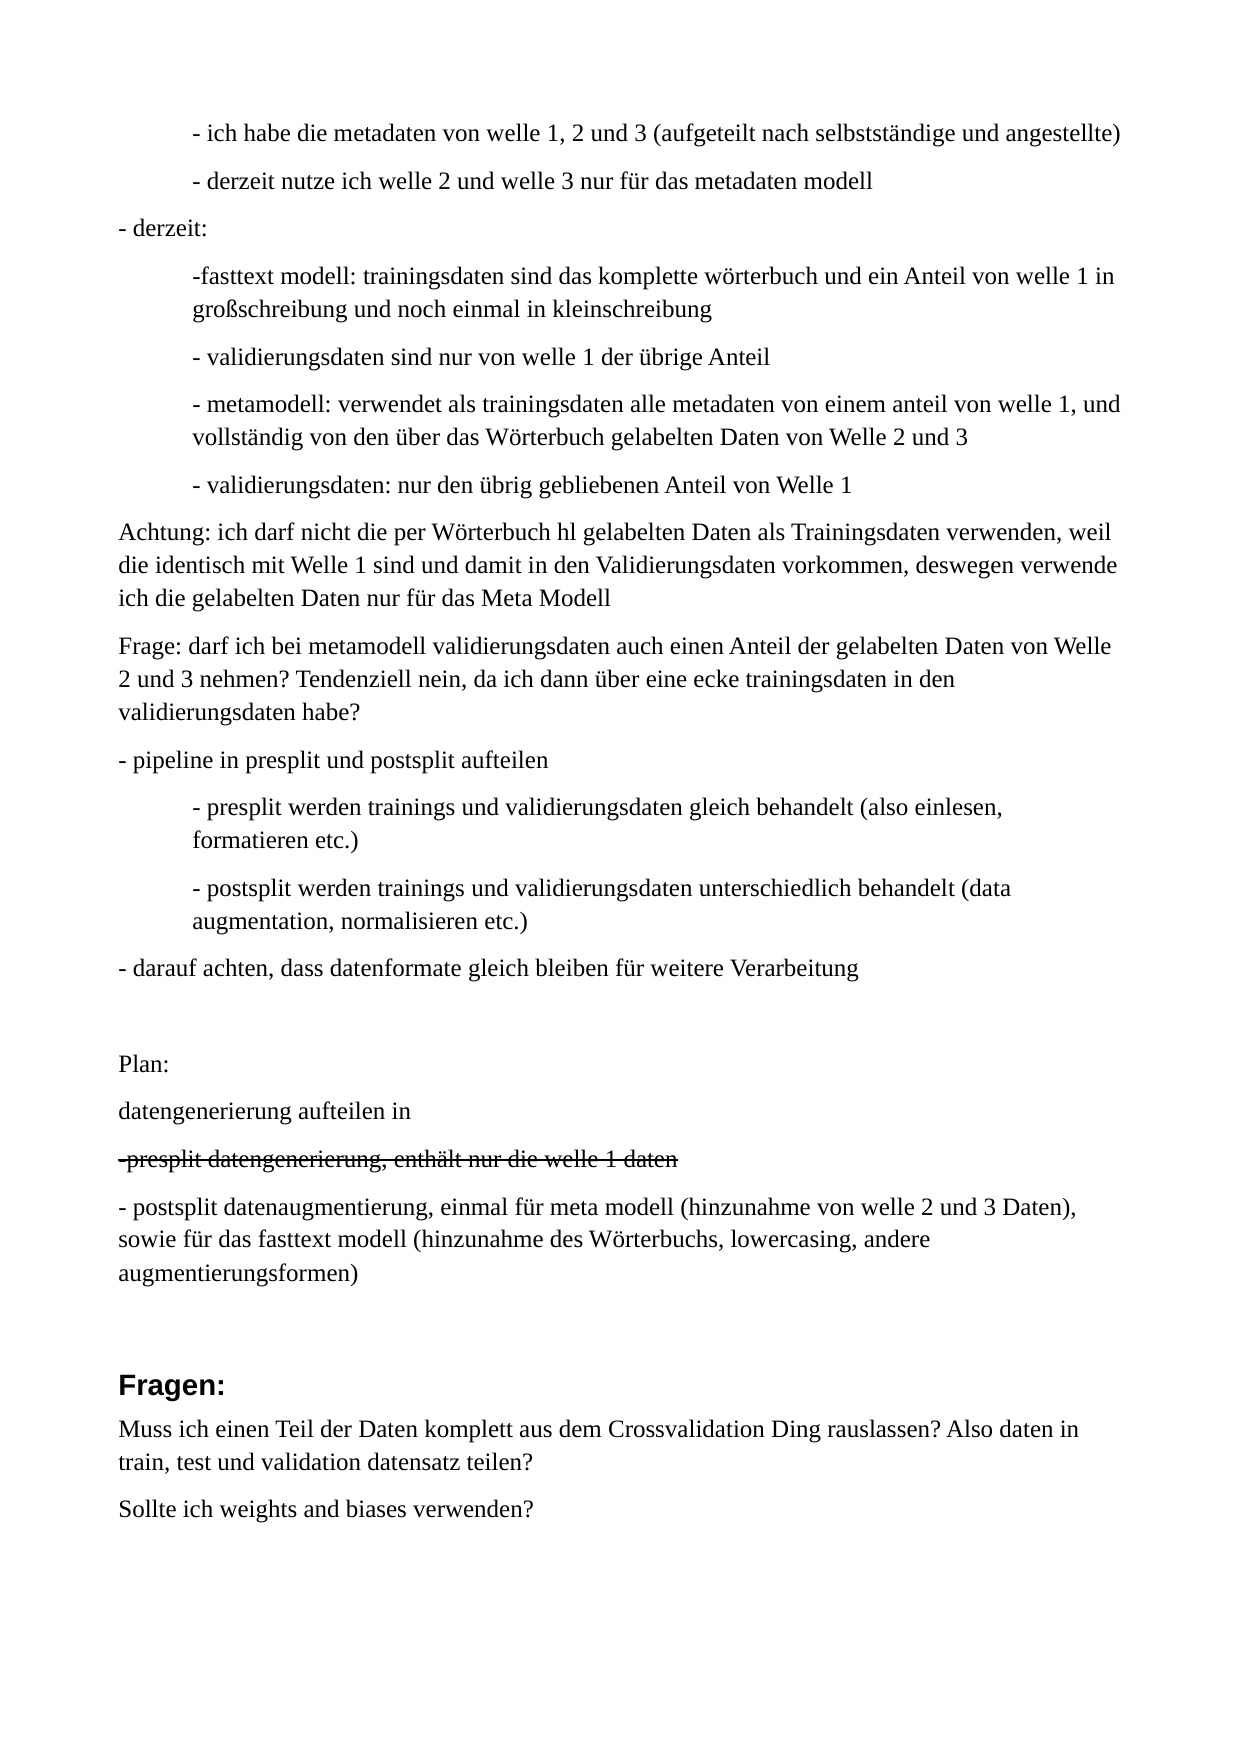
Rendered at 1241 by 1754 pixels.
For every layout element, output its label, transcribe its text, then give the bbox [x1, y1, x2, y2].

text Muss ich einen Teil der Daten komplett aus dem Crossvalidation Ding rauslassen? Also daten in train, test und validation datensatz teilen? [118, 1414, 1122, 1475]
text - metamodell: verwendet als trainingsdaten alle metadaten von einem anteil von welle 1, und vollständig von den über das Wörterbuch gelabelten Daten von Welle 2 und 3 [192, 389, 1122, 451]
text - validierungsdaten sind nur von welle 1 der übrige Anteil [192, 342, 1122, 370]
text - derzeit nutze ich welle 2 und welle 3 nur für das metadaten modell [192, 166, 1122, 194]
text - ich habe die metadaten von welle 1, 2 und 3 (aufgeteilt nach selbstständige und angestellte) [192, 118, 1122, 147]
text - derzeit: [118, 213, 1122, 242]
text Sollte ich weights and biases verwenden? [118, 1494, 1122, 1523]
text - validierungsdaten: nur den übrig gebliebenen Anteil von Welle 1 [192, 470, 1122, 498]
text - postsplit werden trainings und validierungsdaten unterschiedlich behandelt (data augmentation, normalisieren etc.) [192, 873, 1122, 935]
text Achtung: ich darf nicht die per Wörterbuch hl gelabelten Daten als Trainingsdaten verwenden, weil die identisch mit Welle 1 sind und damit in den Validierungsdaten vorkommen, deswegen verwende ich die gelabelten Daten nur für das Meta Modell [118, 517, 1122, 612]
text - postsplit datenaugmentierung, einmal für meta modell (hinzunahme von welle 2 und 3 Daten), sowie für das fasttext modell (hinzunahme des Wörterbuchs, lowercasing, andere augmentierungsformen) [118, 1192, 1122, 1286]
text - presplit werden trainings und validierungsdaten gleich behandelt (also einlesen, formatieren etc.) [192, 792, 1122, 854]
text -presplit datengenerierung, enthält nur die welle 1 daten [118, 1144, 1122, 1173]
text - pipeline in presplit und postsplit aufteilen [118, 745, 1122, 773]
text Frage: darf ich bei metamodell validierungsdaten auch einen Anteil der gelabelten Daten von Welle 2 und 3 nehmen? Tendenziell nein, da ich dann über eine ecke trainingsdaten in den validierungsdaten habe? [118, 631, 1122, 726]
text datengenerierung aufteilen in [118, 1096, 1122, 1125]
text - darauf achten, dass datenformate gleich bleiben für weitere Verarbeitung [118, 953, 1122, 982]
subtitle Fragen: [118, 1367, 1122, 1401]
text -fasttext modell: trainingsdaten sind das komplette wörterbuch und ein Anteil von welle 1 in großschreibung und noch einmal in kleinschreibung [192, 261, 1122, 323]
text Plan: [118, 1049, 1122, 1077]
